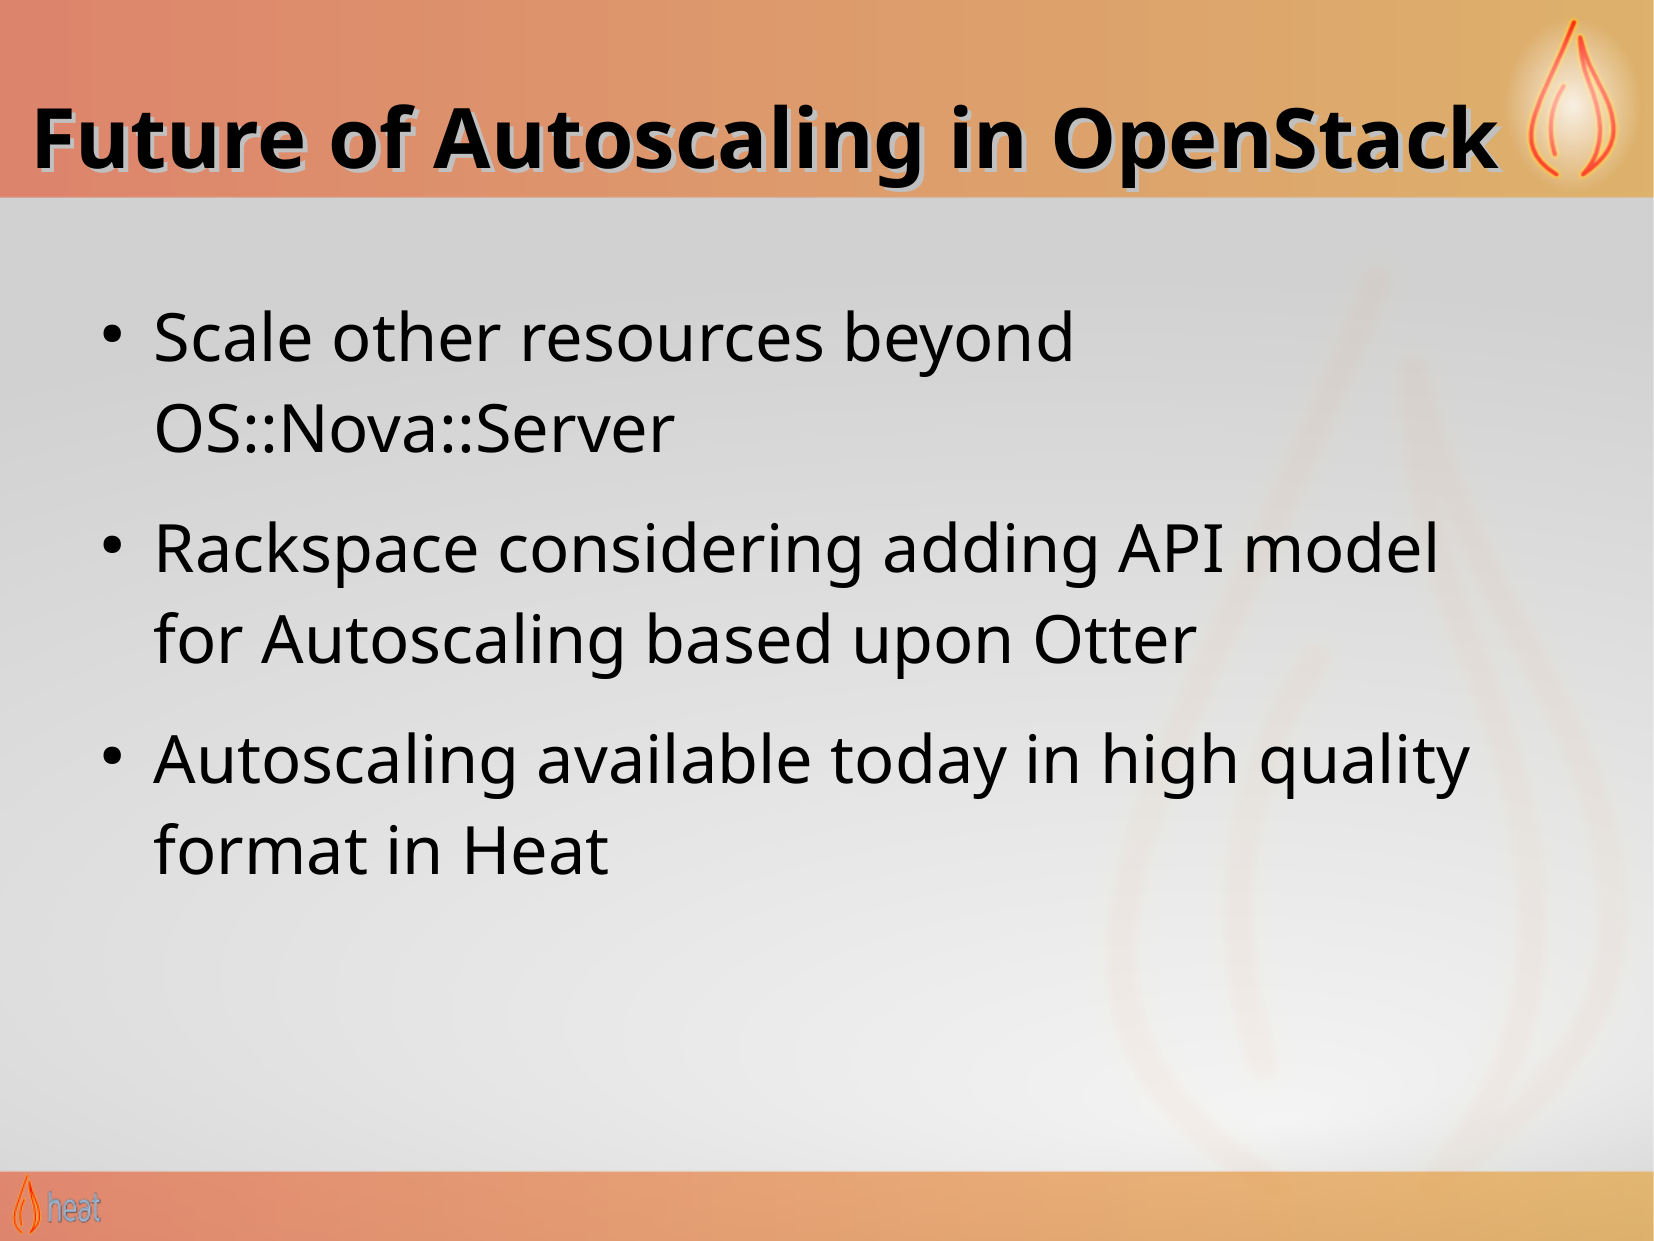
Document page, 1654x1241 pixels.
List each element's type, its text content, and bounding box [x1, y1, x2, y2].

title Future of Autoscaling in OpenStack [30, 23, 1606, 249]
picture [0, 0, 1654, 1241]
list Scale other resources beyond OS::Nova::Server Rackspace considering adding API model for Autoscaling based upon Otter Autoscaling available today in high quality format in Heat [82, 290, 1538, 1010]
